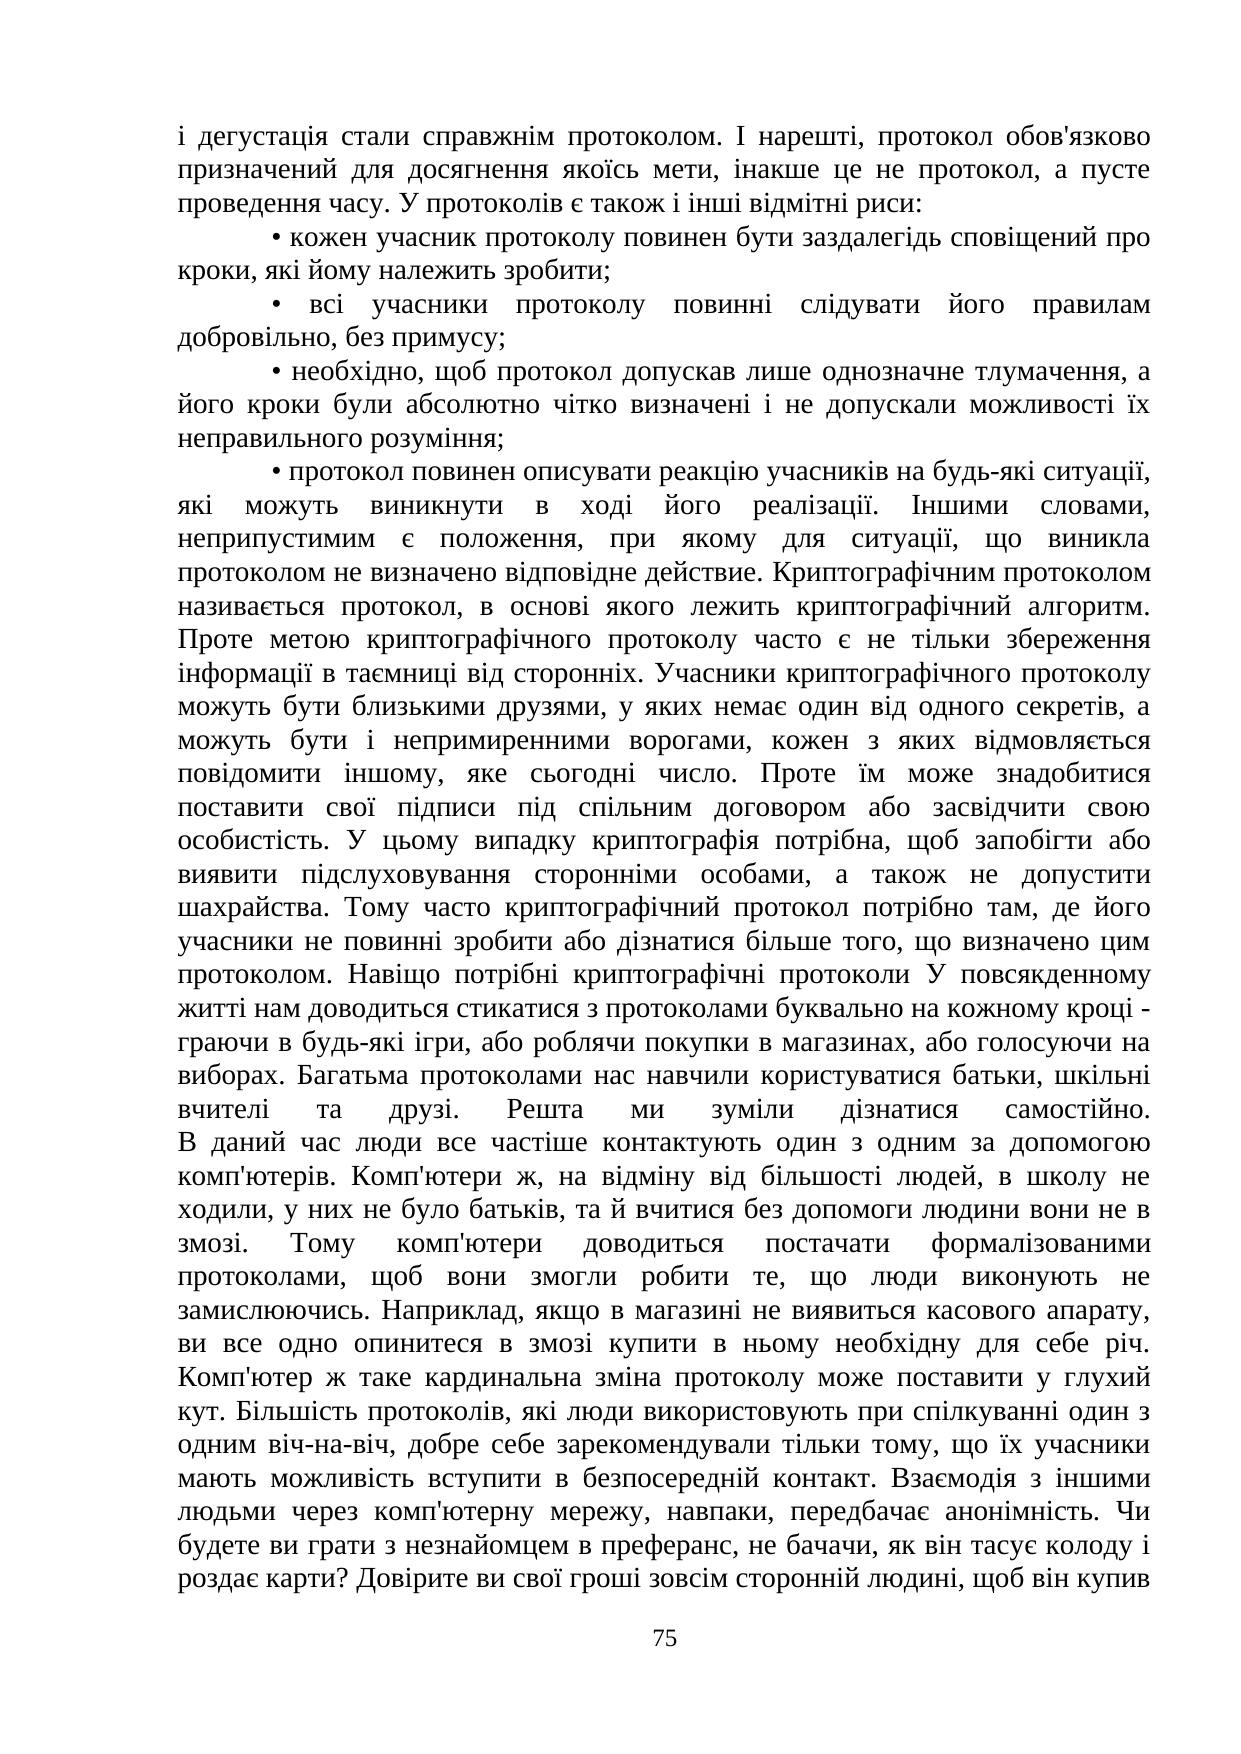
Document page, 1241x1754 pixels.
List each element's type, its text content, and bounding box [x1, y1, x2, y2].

text • кожен учасник протоколу повинен бути заздалегідь сповіщений про кроки, які йому належить зробити; [177, 219, 1152, 286]
text • всі учасники протоколу повинні слідувати його правилам добровільно, без примусу; [177, 286, 1152, 353]
text • необхідно, щоб протокол допускав лише однозначне тлумачення, а його кроки були абсолютно чітко визначені і не допускали можливості їх неправильного розуміння; [177, 353, 1152, 453]
text • протокол повинен описувати реакцію учасників на будь-які ситуації, які можуть виникнути в ході його реалізації. Іншими словами, неприпустимим є положення, при якому для ситуації, що виникла протоколом не визначено відповідне действие. Криптографічним протоколом називається протокол, в основі якого лежить криптографічний алгоритм. Проте метою криптографічного протоколу часто є не тільки збереження інформації в таємниці від сторонніх. Учасники криптографічного протоколу можуть бути близькими друзями, у яких немає один від одного секретів, а можуть бути і непримиренними ворогами, кожен з яких відмовляється повідомити іншому, яке сьогодні число. Проте їм може знадобитися поставити свої підписи під спільним договором або засвідчити свою особистість. У цьому випадку криптографія потрібна, щоб запобігти або виявити підслуховування сторонніми особами, а також не допустити шахрайства. Тому часто криптографічний протокол потрібно там, де його учасники не повинні зробити або дізнатися більше того, що визначено цим протоколом. Навіщо потрібні криптографічні протоколи У повсякденному житті нам доводиться стикатися з протоколами буквально на кожному кроці - граючи в будь-які ігри, або роблячи покупки в магазинах, або голосуючи на виборах. Багатьма протоколами нас навчили користуватися батьки, шкільні вчителі та друзі. Решта ми зуміли дізнатися самостійно. В даний час люди все частіше контактують один з одним за допомогою комп'ютерів. Комп'ютери ж, на відміну від більшості людей, в школу не ходили, у них не було батьків, та й вчитися без допомоги людини вони не в змозі. Тому комп'ютери доводиться постачати формалізованими протоколами, щоб вони змогли робити те, що люди виконують не замислюючись. Наприклад, якщо в магазині не виявиться касового апарату, ви все одно опинитеся в змозі купити в ньому необхідну для себе річ. Комп'ютер ж таке кардинальна зміна протоколу може поставити у глухий кут. Більшість протоколів, які люди використовують при спілкуванні один з одним віч-на-віч, добре себе зарекомендували тільки тому, що їх учасники мають можливість вступити в безпосередній контакт. Взаємодія з іншими людьми через комп'ютерну мережу, навпаки, передбачає анонімність. Чи будете ви грати з незнайомцем в преферанс, не бачачи, як він тасує колоду і роздає карти? Довірите ви свої гроші зовсім сторонній людині, щоб він купив [177, 453, 1152, 1594]
text і дегустація стали справжнім протоколом. І нарешті, протокол обов'язково призначений для досягнення якоїсь мети, інакше це не протокол, а пусте проведення часу. У протоколів є також і інші відмітні риси: [177, 118, 1152, 219]
